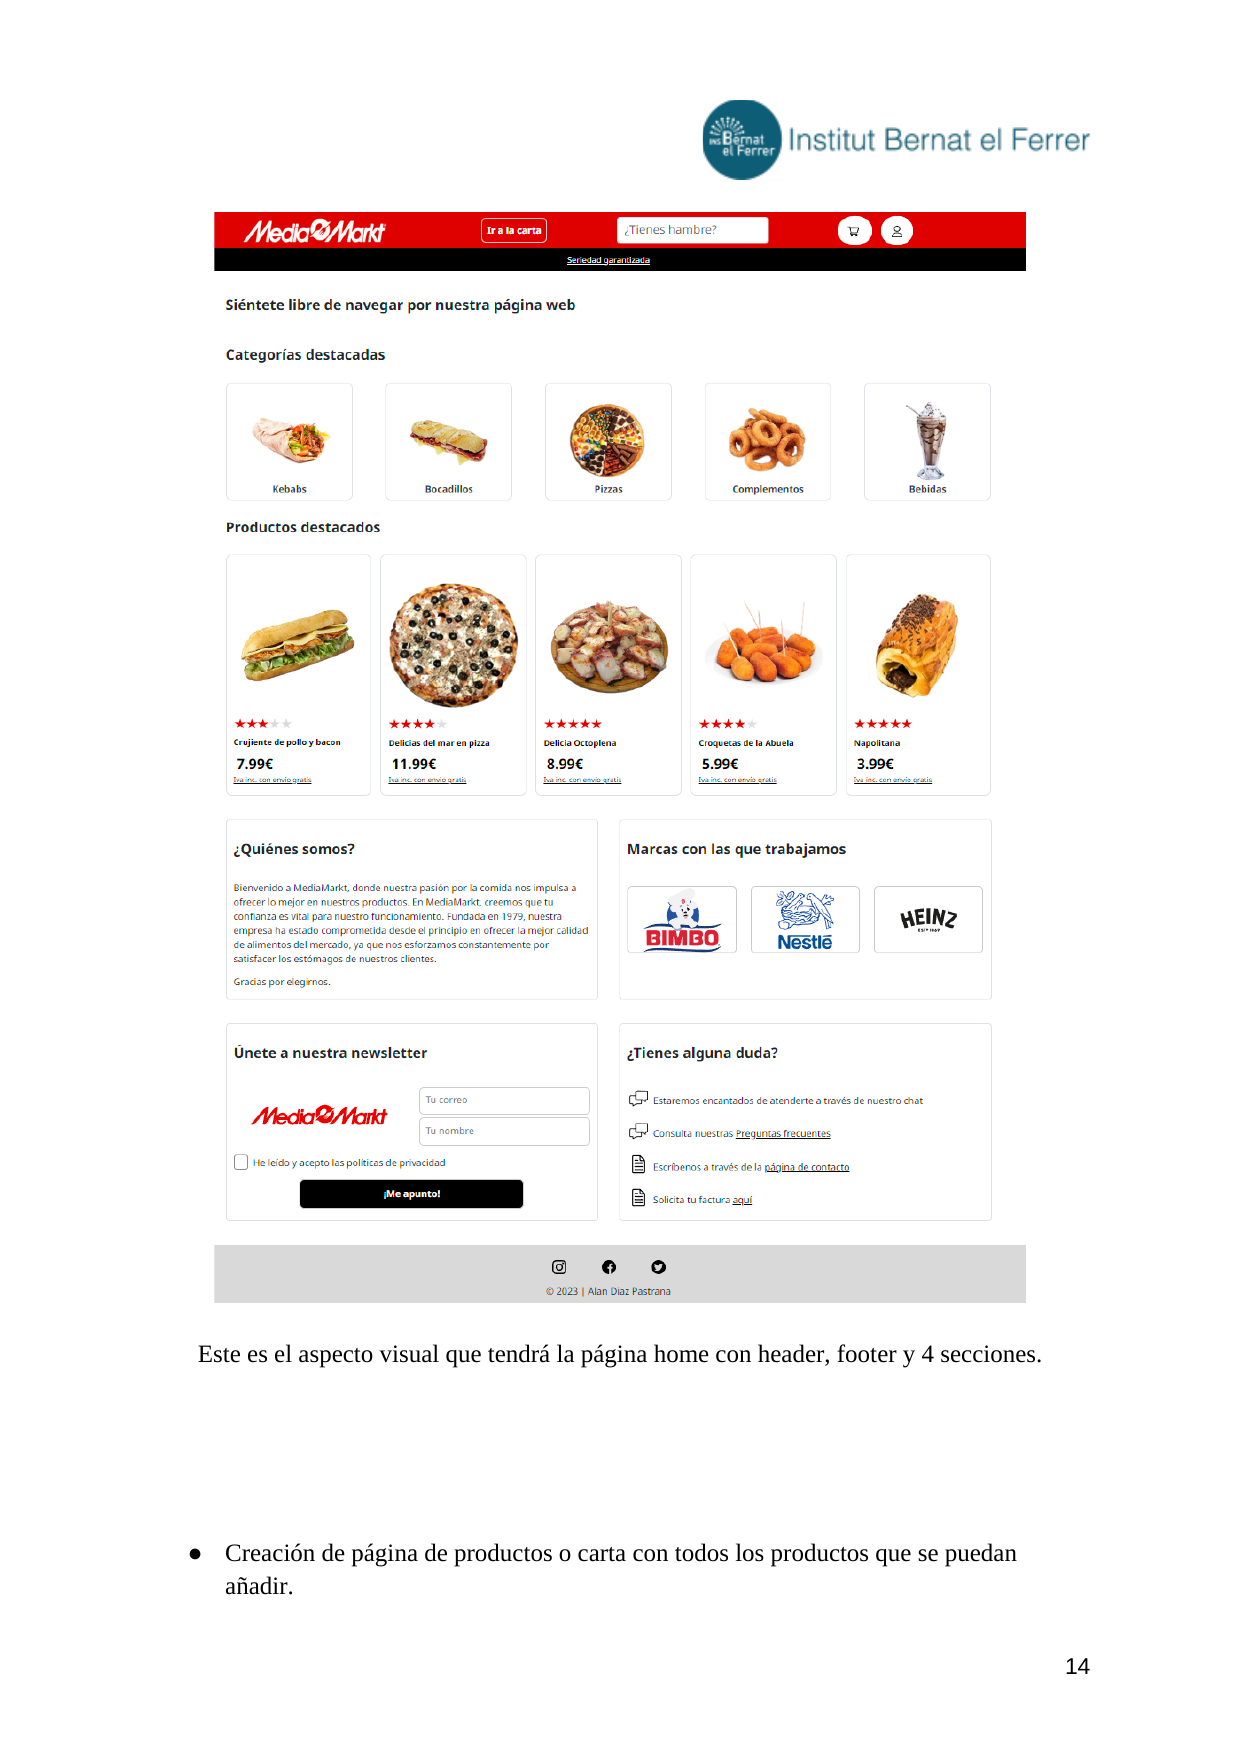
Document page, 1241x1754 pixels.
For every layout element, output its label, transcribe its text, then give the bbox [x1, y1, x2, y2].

text Este es el aspecto visual que tendrá la página home con header, footer y 4 secciones. [150, 1339, 1090, 1368]
picture [214, 212, 1026, 1303]
list Creación de página de productos o carta con todos los productos que se puedan añadir. [187, 1538, 1090, 1599]
picture [702, 100, 1091, 180]
